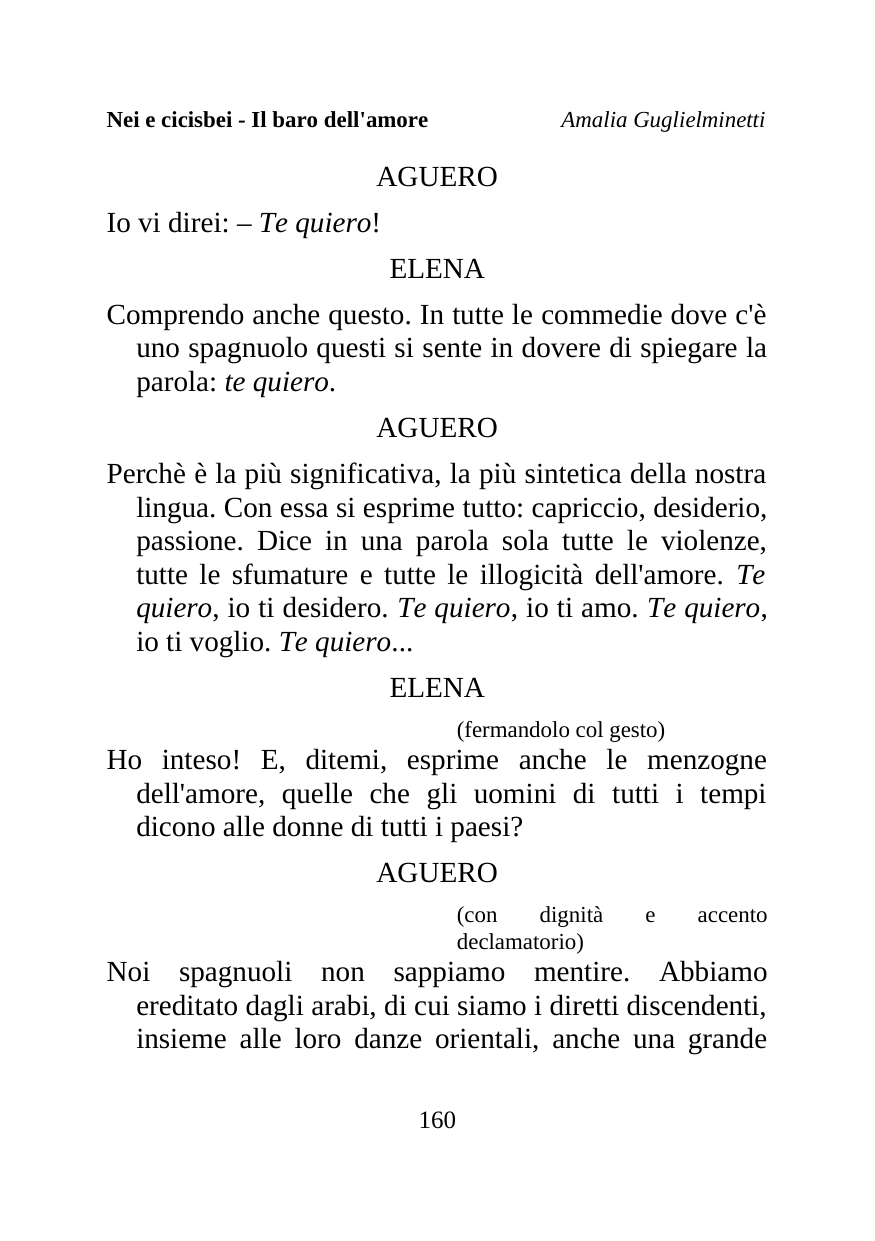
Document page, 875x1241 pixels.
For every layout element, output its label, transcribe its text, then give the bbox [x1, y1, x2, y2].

text Comprendo anche questo. In tutte le commedie dove c'è uno spagnuolo questi si sente in dovere di spiegare la parola: te quiero. [106, 297, 768, 398]
text AGUERO [106, 410, 768, 444]
text Perchè è la più significativa, la più sintetica della nostra lingua. Con essa si esprime tutto: capriccio, desiderio, passione. Dice in una parola sola tutte le violenze, tutte le sfumature e tutte le illogicità dell'amore. Te quiero, io ti desidero. Te quiero, io ti amo. Te quiero, io ti voglio. Te quiero... [106, 456, 768, 657]
text (con dignità e accento declamatorio) [457, 902, 768, 954]
text AGUERO [106, 159, 768, 192]
text Ho inteso! E, ditemi, esprime anche le menzogne dell'amore, quelle che gli uomini di tutti i tempi dicono alle donne di tutti i paesi? [106, 742, 768, 843]
text Io vi direi: – Te quiero! [106, 205, 768, 238]
text ELENA [106, 670, 768, 703]
text AGUERO [106, 856, 768, 889]
text (fermandolo col gesto) [457, 716, 768, 742]
text Noi spagnuoli non sappiamo mentire. Abbiamo ereditato dagli arabi, di cui siamo i diretti discendenti, insieme alle loro danze orientali, anche una grande [106, 954, 768, 1055]
text ELENA [106, 251, 768, 284]
